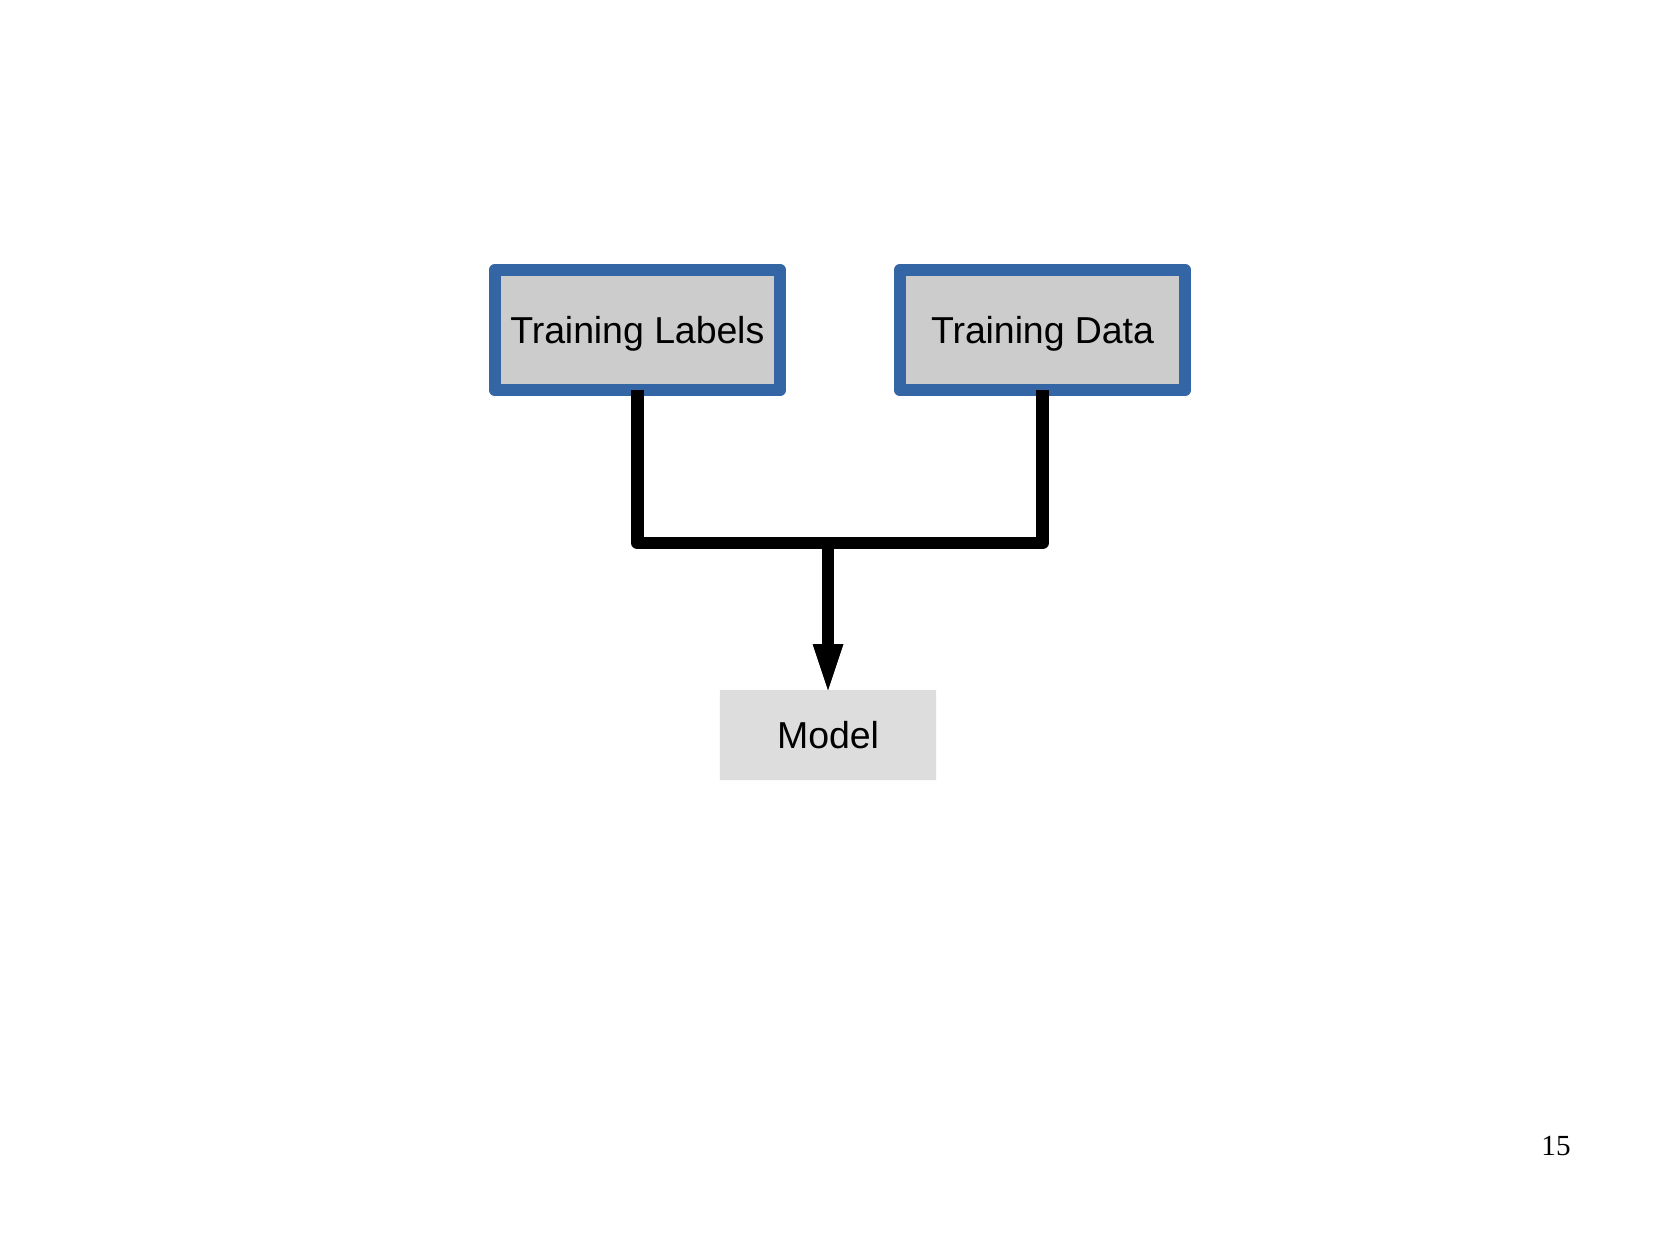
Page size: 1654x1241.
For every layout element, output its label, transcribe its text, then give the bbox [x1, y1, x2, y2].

text_box Training Labels [495, 270, 781, 391]
text_box Training Data [900, 270, 1186, 391]
text_box Model [719, 690, 937, 781]
